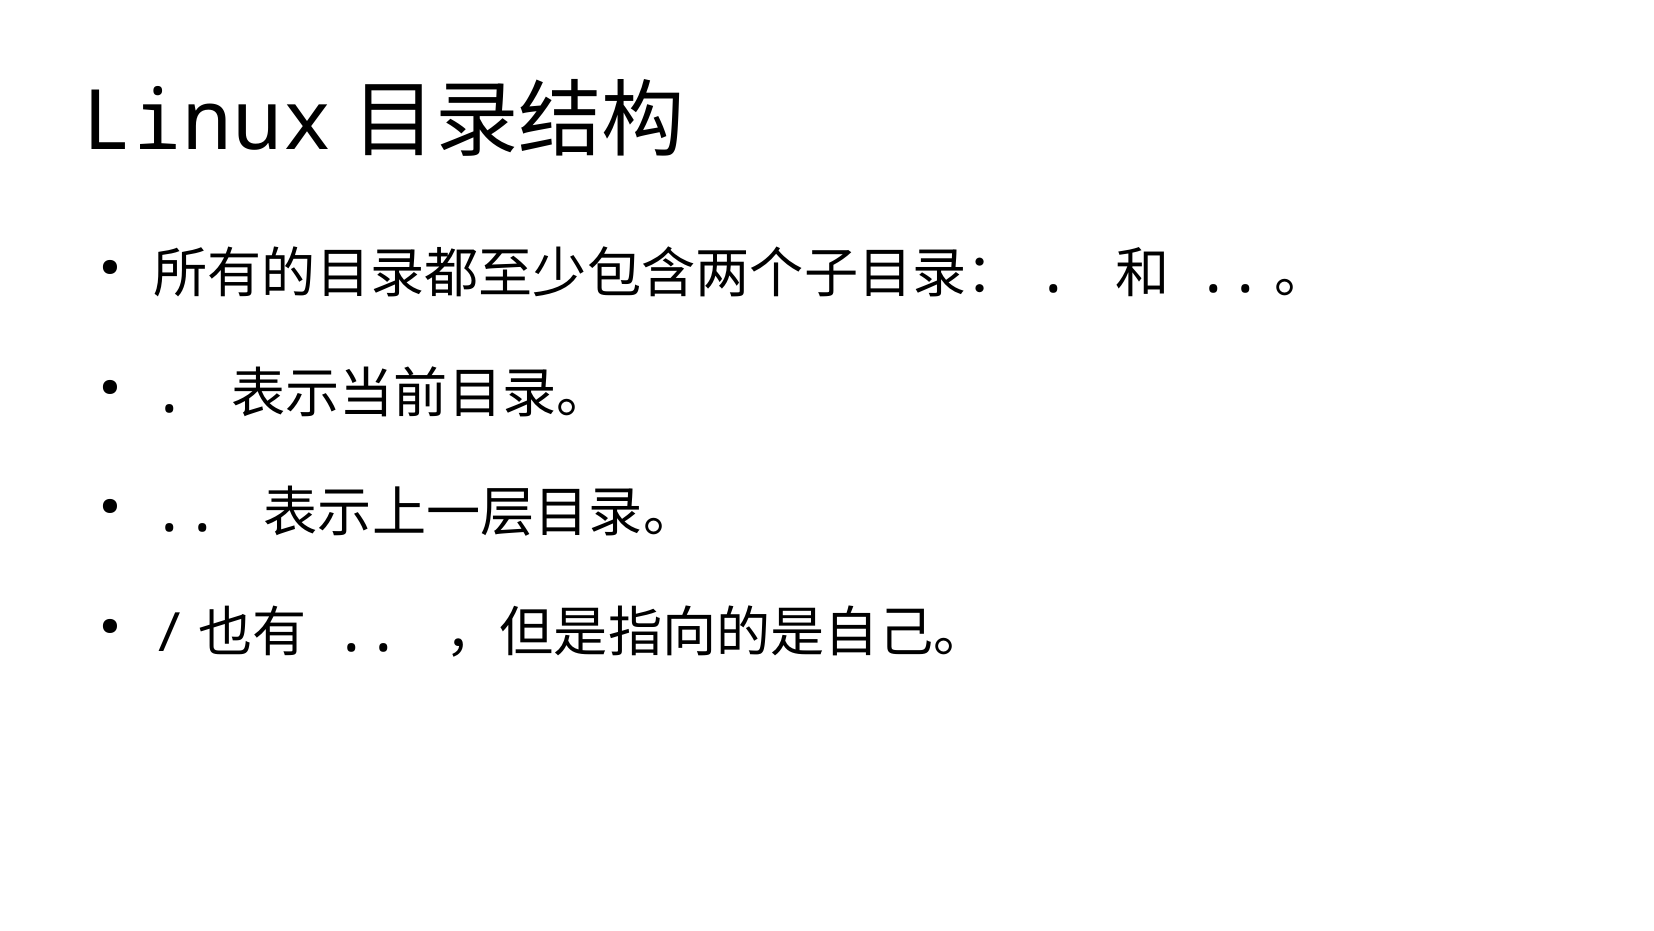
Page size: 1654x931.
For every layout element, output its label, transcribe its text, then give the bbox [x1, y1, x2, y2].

title Linux目录结构 [82, 37, 1571, 189]
list 所有的目录都至少包含两个子目录：. 和 ..。 . 表示当前目录。 .. 表示上一层目录。 /也有 .. ，但是指向的是自己。 [82, 217, 1571, 792]
